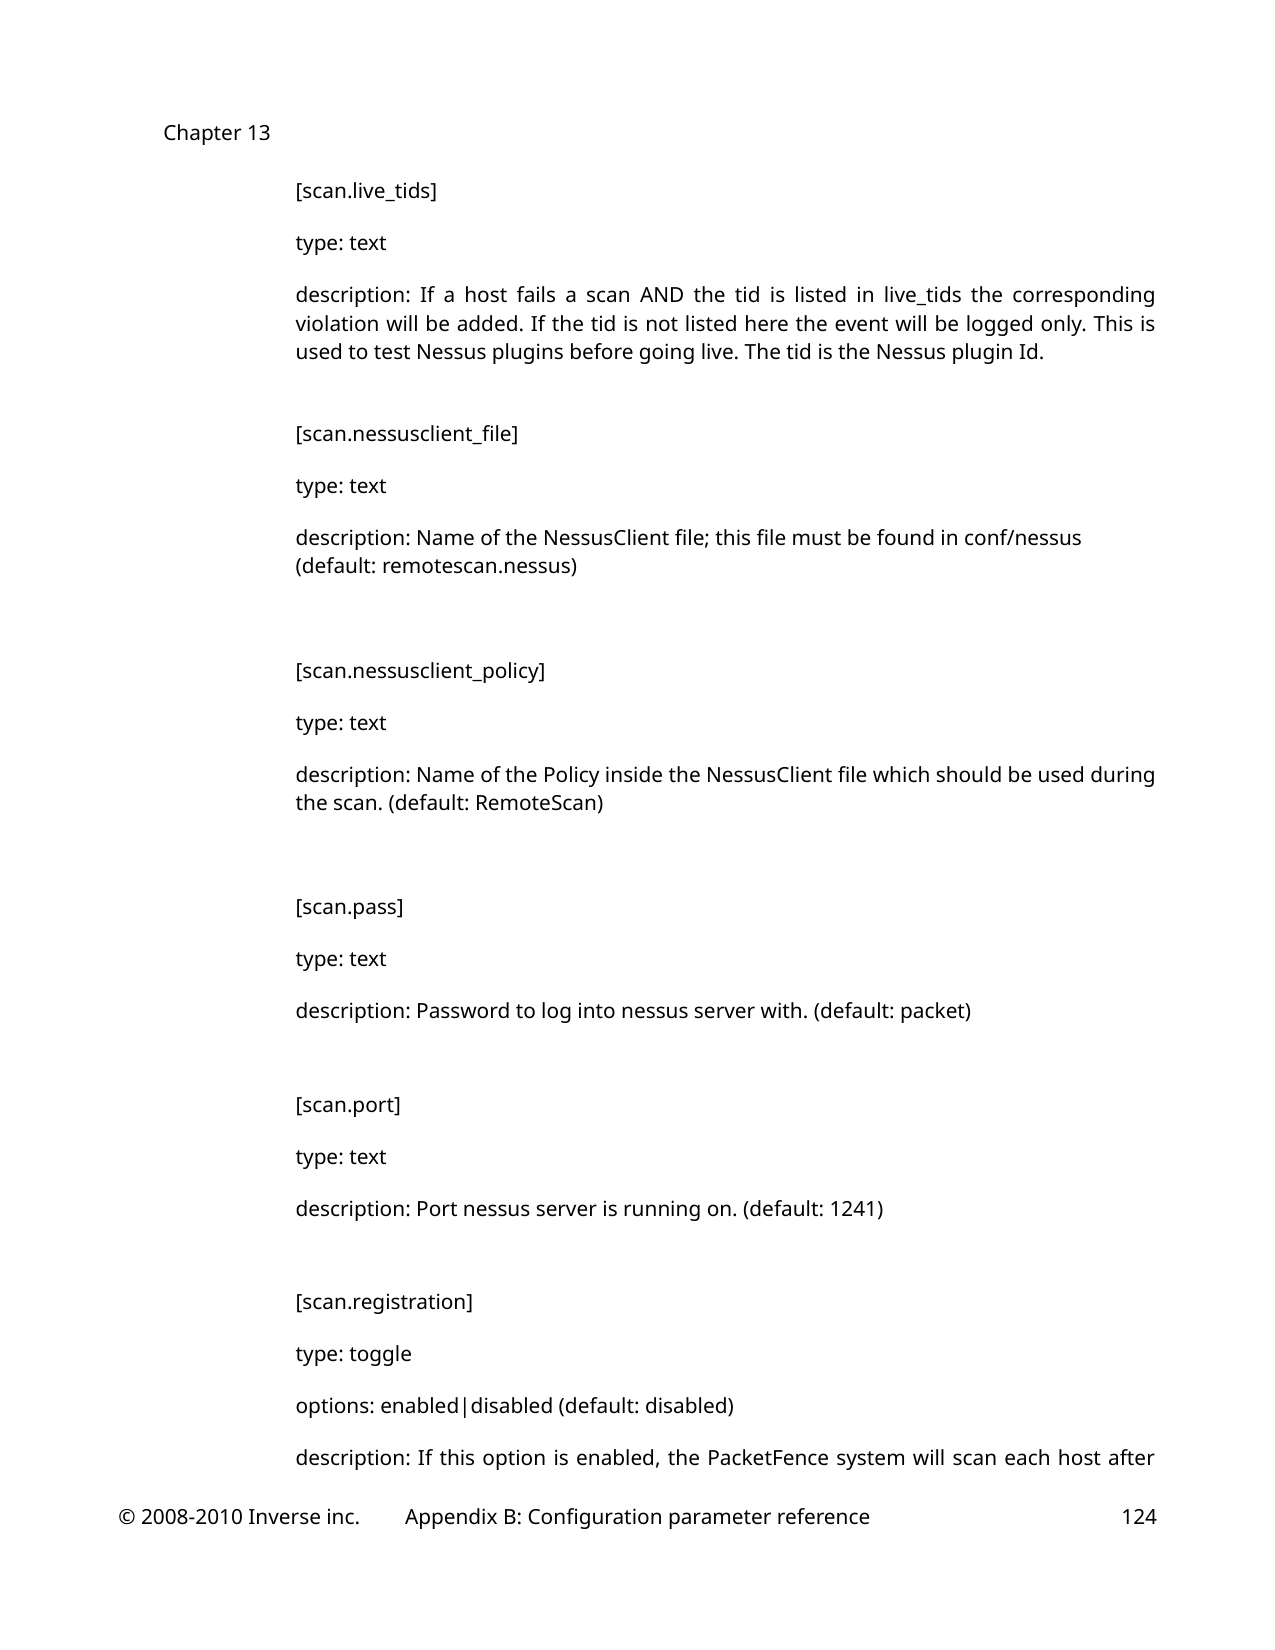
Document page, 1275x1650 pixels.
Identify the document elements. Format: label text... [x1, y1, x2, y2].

text type: text [295, 1142, 1157, 1170]
text [scan.pass] [295, 892, 1157, 921]
text type: toggle [295, 1339, 1157, 1367]
text [scan.port] [295, 1090, 1157, 1118]
text [scan.live_tids] [295, 176, 1157, 204]
text [scan.registration] [295, 1287, 1157, 1315]
text description: Password to log into nessus server with. (default: packet) [295, 997, 1157, 1025]
text type: text [295, 944, 1157, 973]
text description: If this option is enabled, the PacketFence system will scan each host after [295, 1443, 1157, 1472]
text [scan.nessusclient_file] [295, 419, 1157, 447]
text description: Name of the Policy inside the NessusClient file which should be used during the scan. (default: RemoteScan) [295, 760, 1157, 817]
text type: text [295, 228, 1157, 257]
text options: enabled|disabled (default: disabled) [295, 1391, 1157, 1419]
text [scan.nessusclient_policy] [295, 656, 1157, 684]
text description: Port nessus server is running on. (default: 1241) [295, 1194, 1157, 1222]
text type: text [295, 471, 1157, 499]
text description: Name of the NessusClient file; this file must be found in conf/nessus (default: remotescan.nessus) [295, 523, 1157, 580]
text description: If a host fails a scan AND the tid is listed in live_tids the corresponding violation will be added. If the tid is not listed here the event will be logged only. This is used to test Nessus plugins before going live. The tid is the Nessus plugin Id. [295, 280, 1157, 366]
text type: text [295, 708, 1157, 736]
